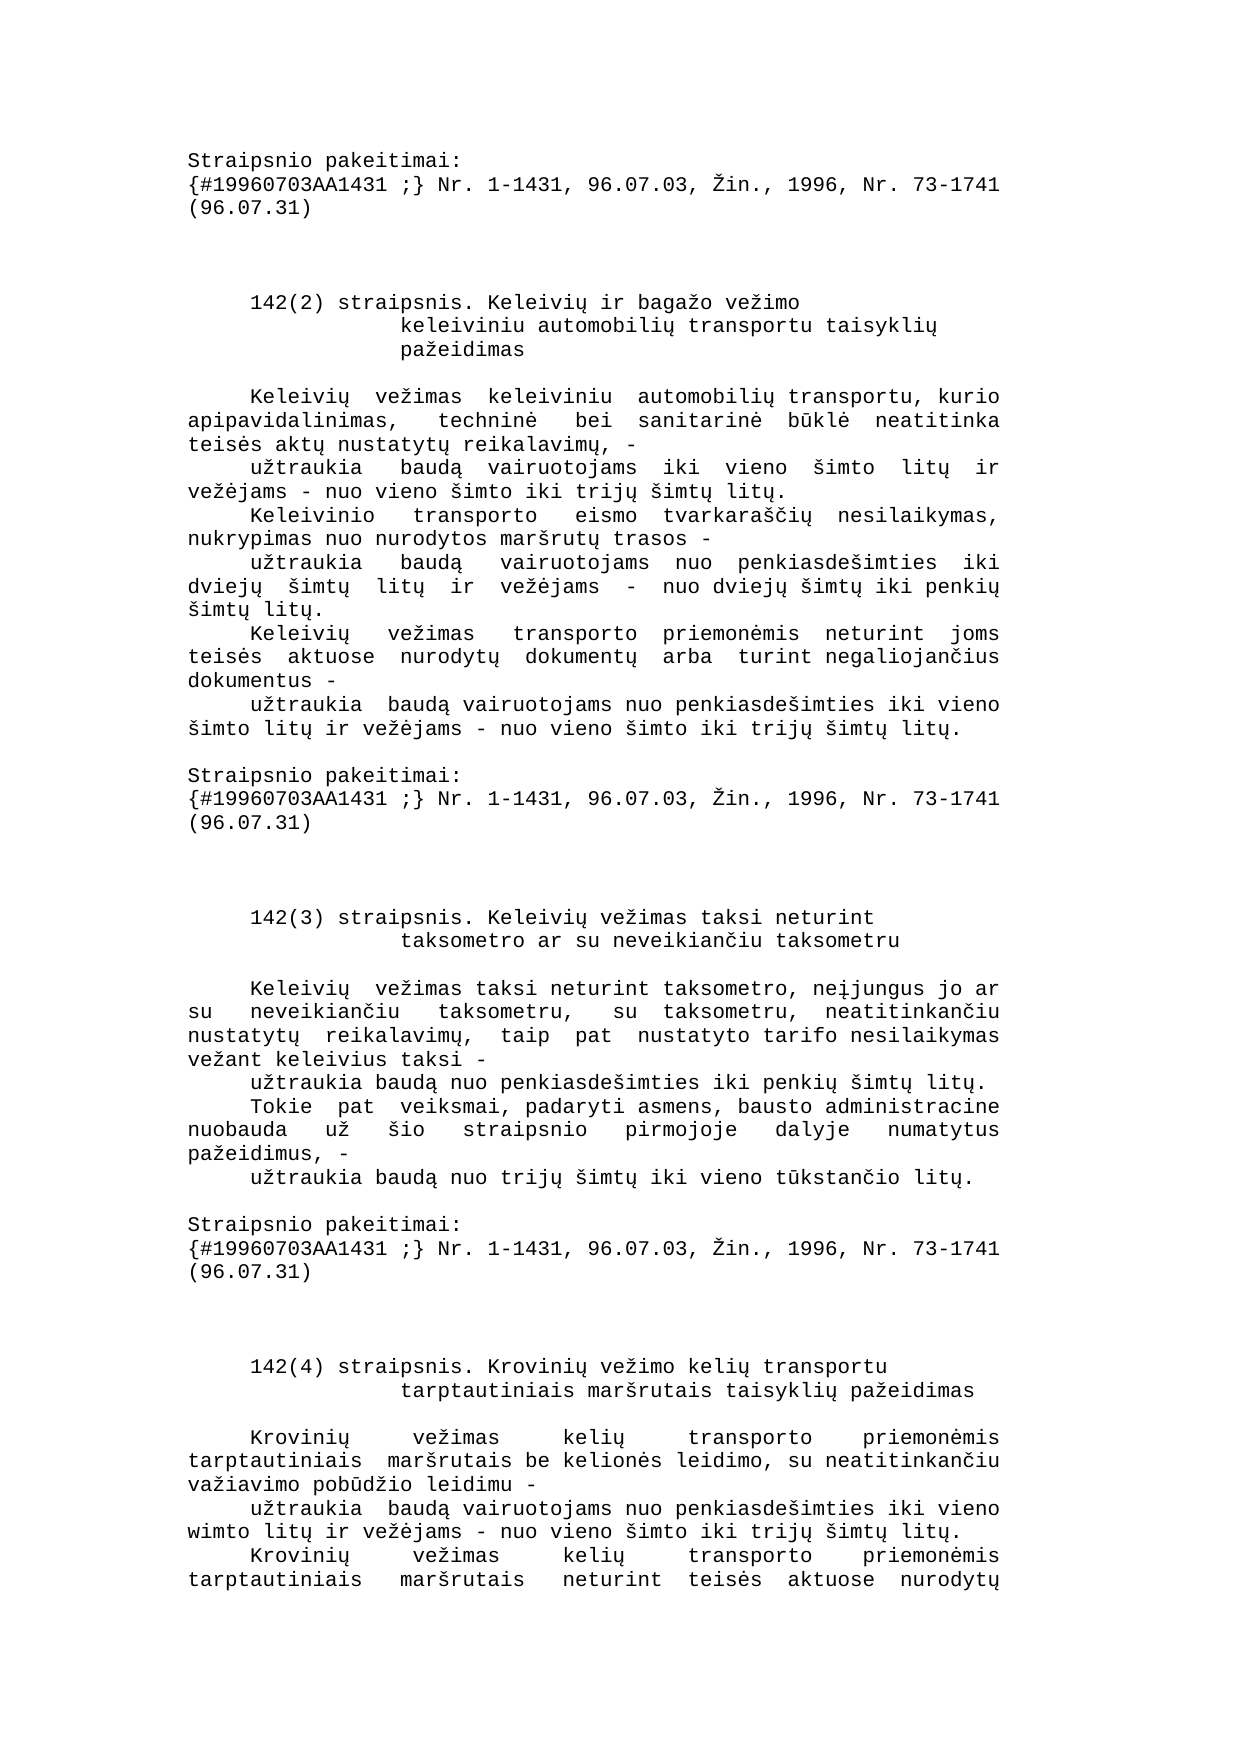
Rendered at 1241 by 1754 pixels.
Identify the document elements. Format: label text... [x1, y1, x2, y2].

text šimtų litų. [187, 599, 1053, 623]
text Straipsnio pakeitimai: [187, 150, 1053, 174]
text nustatytų reikalavimų, taip pat nustatyto tarifo nesilaikymas [187, 1025, 1053, 1048]
text apipavidalinimas, techninė bei sanitarinė būklė neatitinka [187, 410, 1053, 434]
text užtraukia baudą vairuotojams nuo penkiasdešimties iki [187, 552, 1053, 576]
text dviejų šimtų litų ir vežėjams - nuo dviejų šimtų iki penkių [187, 576, 1053, 599]
text Keleivių vežimas keleiviniu automobilių transportu, kurio [187, 386, 1053, 410]
text 142(3) straipsnis. Keleivių vežimas taksi neturint [187, 907, 1053, 930]
text užtraukia baudą nuo trijų šimtų iki vieno tūkstančio litų. [187, 1167, 1053, 1190]
text užtraukia baudą vairuotojams iki vieno šimto litų ir [187, 457, 1053, 481]
text Tokie pat veiksmai, padaryti asmens, bausto administracine [187, 1096, 1053, 1119]
text 142(4) straipsnis. Krovinių vežimo kelių transportu [187, 1356, 1053, 1379]
text teisės aktų nustatytų reikalavimų, - [187, 434, 1053, 457]
text teisės aktuose nurodytų dokumentų arba turint negaliojančius [187, 647, 1053, 670]
text vežėjams - nuo vieno šimto iki trijų šimtų litų. [187, 481, 1053, 505]
text 142(2) straipsnis. Keleivių ir bagažo vežimo [187, 292, 1053, 316]
text Krovinių vežimas kelių transporto priemonėmis [187, 1545, 1053, 1569]
text tarptautiniais maršrutais taisyklių pažeidimas [187, 1379, 1053, 1403]
text nukrypimas nuo nurodytos maršrutų trasos - [187, 528, 1053, 552]
text užtraukia baudą vairuotojams nuo penkiasdešimties iki vieno [187, 694, 1053, 717]
text tarptautiniais maršrutais neturint teisės aktuose nurodytų [187, 1569, 1053, 1592]
text {#19960703AA1431 ;} Nr. 1-1431, 96.07.03, Žin., 1996, Nr. 73-1741 (96.07.31) [187, 174, 1053, 221]
text wimto litų ir vežėjams - nuo vieno šimto iki trijų šimtų litų. [187, 1521, 1053, 1545]
text pažeidimas [187, 339, 1053, 363]
text važiavimo pobūdžio leidimu - [187, 1474, 1053, 1498]
text Keleivių vežimas transporto priemonėmis neturint joms [187, 623, 1053, 647]
text {#19960703AA1431 ;} Nr. 1-1431, 96.07.03, Žin., 1996, Nr. 73-1741 (96.07.31) [187, 1238, 1053, 1285]
text taksometro ar su neveikiančiu taksometru [187, 930, 1053, 954]
text nuobauda už šio straipsnio pirmojoje dalyje numatytus [187, 1119, 1053, 1143]
text Straipsnio pakeitimai: [187, 1214, 1053, 1238]
text šimto litų ir vežėjams - nuo vieno šimto iki trijų šimtų litų. [187, 717, 1053, 741]
text Keleivinio transporto eismo tvarkaraščių nesilaikymas, [187, 505, 1053, 528]
text {#19960703AA1431 ;} Nr. 1-1431, 96.07.03, Žin., 1996, Nr. 73-1741 (96.07.31) [187, 788, 1053, 836]
text užtraukia baudą nuo penkiasdešimties iki penkių šimtų litų. [187, 1072, 1053, 1096]
text Straipsnio pakeitimai: [187, 765, 1053, 788]
text pažeidimus, - [187, 1143, 1053, 1167]
text keleiviniu automobilių transportu taisyklių [187, 316, 1053, 339]
text užtraukia baudą vairuotojams nuo penkiasdešimties iki vieno [187, 1498, 1053, 1521]
text dokumentus - [187, 670, 1053, 694]
text Keleivių vežimas taksi neturint taksometro, neįjungus jo ar [187, 978, 1053, 1001]
text tarptautiniais maršrutais be kelionės leidimo, su neatitinkančiu [187, 1451, 1053, 1474]
text su neveikiančiu taksometru, su taksometru, neatitinkančiu [187, 1001, 1053, 1025]
text vežant keleivius taksi - [187, 1048, 1053, 1072]
text Krovinių vežimas kelių transporto priemonėmis [187, 1427, 1053, 1451]
